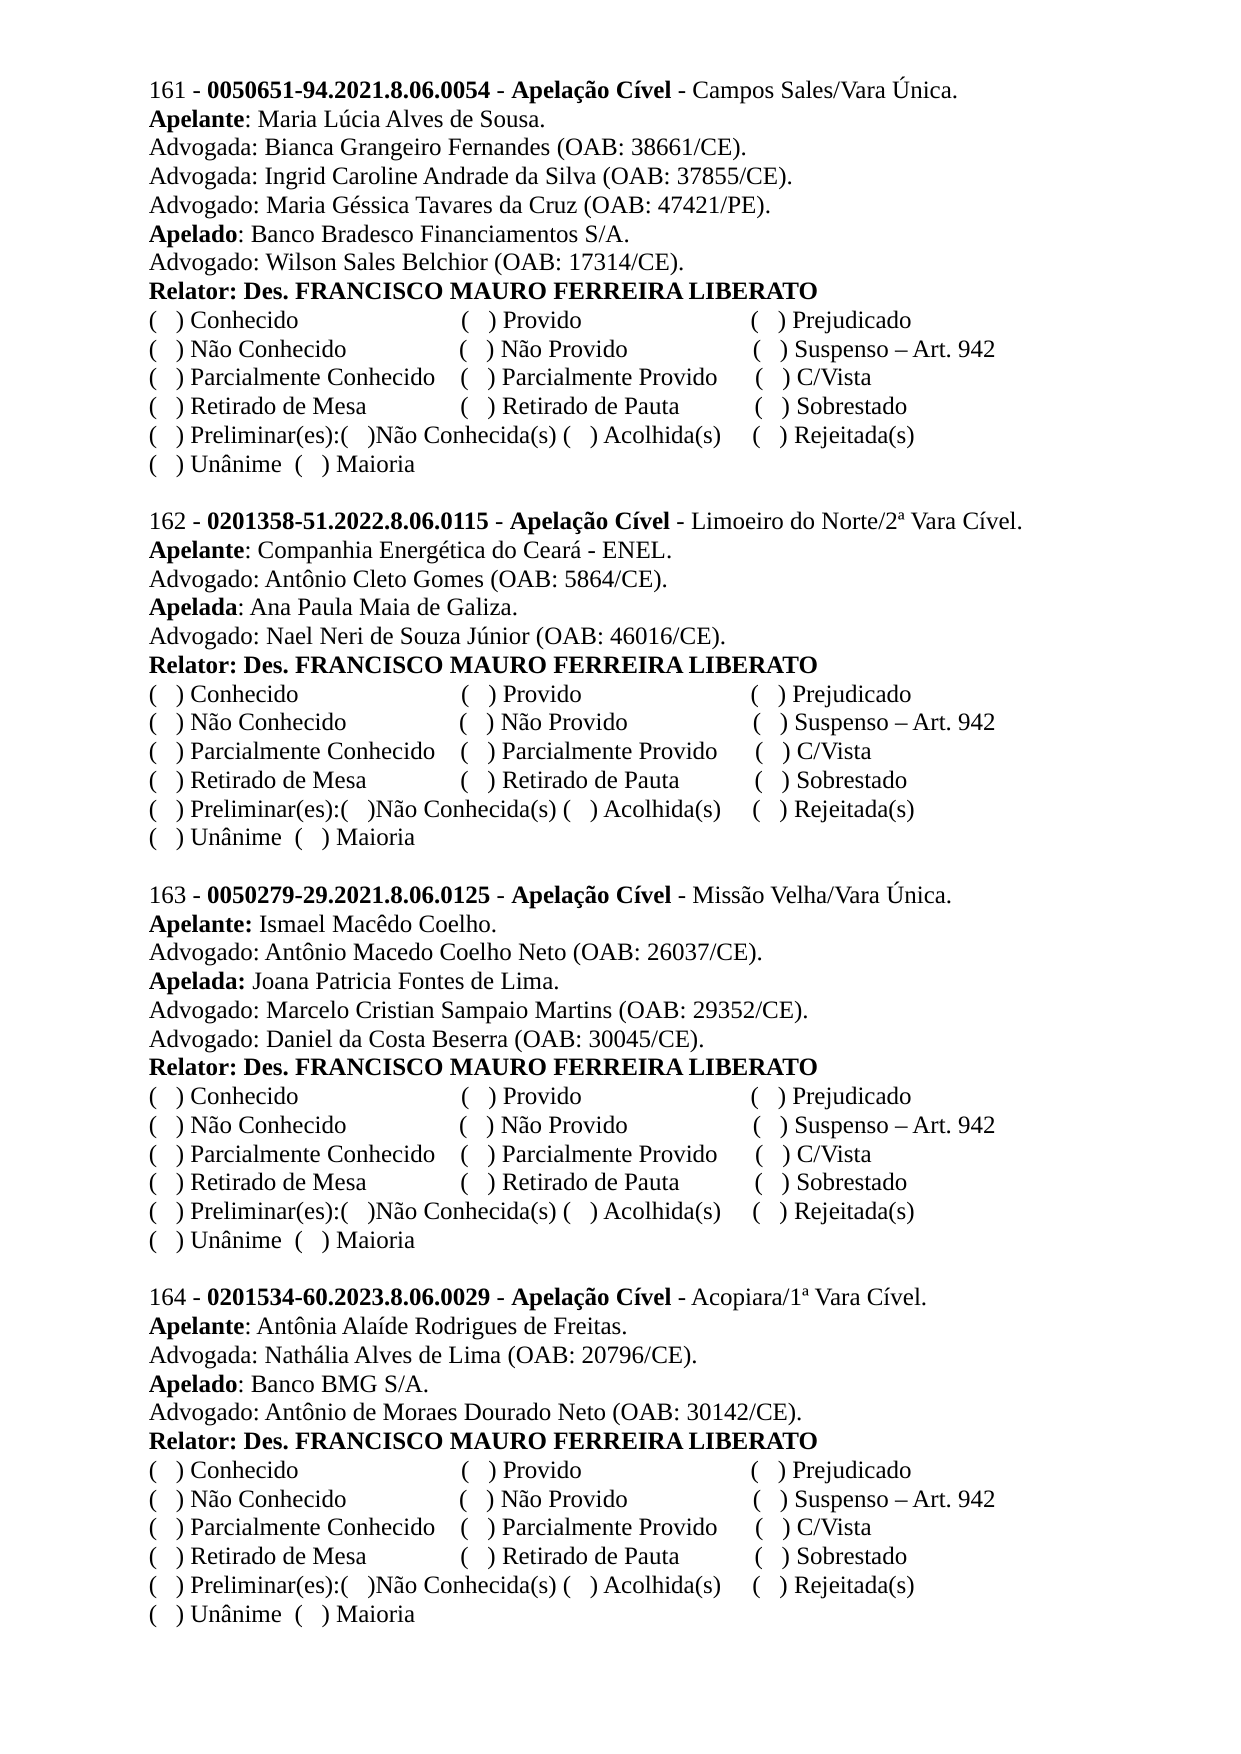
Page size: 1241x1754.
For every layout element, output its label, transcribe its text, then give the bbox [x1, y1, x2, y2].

text ( ) Não Conhecido ( ) Não Provido ( ) Suspenso – Art. 942 [148, 707, 1158, 736]
text ( ) Retirado de Mesa ( ) Retirado de Pauta ( ) Sobrestado [148, 1167, 1158, 1196]
text ( ) Retirado de Mesa ( ) Retirado de Pauta ( ) Sobrestado [148, 1541, 1158, 1570]
text Advogado: Nael Neri de Souza Júnior (OAB: 46016/CE). [148, 621, 1141, 650]
text ( ) Parcialmente Conhecido ( ) Parcialmente Provido ( ) C/Vista [148, 736, 1158, 765]
text Advogada: Ingrid Caroline Andrade da Silva (OAB: 37855/CE). [148, 161, 1141, 190]
text 164 - 0201534-60.2023.8.06.0029 - Apelação Cível - Acopiara/1ª Vara Cível. [148, 1282, 1141, 1311]
text ( ) Preliminar(es):( )Não Conhecida(s) ( ) Acolhida(s) ( ) Rejeitada(s) [148, 794, 1158, 822]
text Apelante: Antônia Alaíde Rodrigues de Freitas. [148, 1311, 1141, 1340]
text ( ) Retirado de Mesa ( ) Retirado de Pauta ( ) Sobrestado [148, 391, 1158, 420]
text Advogado: Antônio Macedo Coelho Neto (OAB: 26037/CE). [148, 937, 1141, 966]
text Advogado: Marcelo Cristian Sampaio Martins (OAB: 29352/CE). [148, 995, 1141, 1024]
text ( ) Parcialmente Conhecido ( ) Parcialmente Provido ( ) C/Vista [148, 1512, 1158, 1541]
text Advogada: Bianca Grangeiro Fernandes (OAB: 38661/CE). [148, 132, 1141, 161]
text 161 - 0050651-94.2021.8.06.0054 - Apelação Cível - Campos Sales/Vara Única. [148, 75, 1141, 104]
text ( ) Conhecido ( ) Provido ( ) Prejudicado [148, 679, 1141, 707]
text Relator: Des. FRANCISCO MAURO FERREIRA LIBERATO [148, 1052, 1141, 1081]
text Apelante: Ismael Macêdo Coelho. [148, 909, 1141, 937]
text ( ) Não Conhecido ( ) Não Provido ( ) Suspenso – Art. 942 [148, 1110, 1158, 1139]
text ( ) Unânime ( ) Maioria [148, 822, 1158, 851]
text Relator: Des. FRANCISCO MAURO FERREIRA LIBERATO [148, 650, 1141, 679]
text ( ) Preliminar(es):( )Não Conhecida(s) ( ) Acolhida(s) ( ) Rejeitada(s) [148, 1196, 1158, 1225]
text Relator: Des. FRANCISCO MAURO FERREIRA LIBERATO [148, 276, 1141, 305]
text Apelada: Joana Patricia Fontes de Lima. [148, 966, 1141, 995]
text Relator: Des. FRANCISCO MAURO FERREIRA LIBERATO [148, 1426, 1141, 1455]
text ( ) Parcialmente Conhecido ( ) Parcialmente Provido ( ) C/Vista [148, 362, 1158, 391]
text ( ) Retirado de Mesa ( ) Retirado de Pauta ( ) Sobrestado [148, 765, 1158, 794]
text Apelado: Banco Bradesco Financiamentos S/A. [148, 219, 1141, 247]
text ( ) Unânime ( ) Maioria [148, 1225, 1158, 1254]
text Apelante: Maria Lúcia Alves de Sousa. [148, 104, 1141, 132]
text Advogado: Antônio Cleto Gomes (OAB: 5864/CE). [148, 564, 1141, 592]
text Advogado: Wilson Sales Belchior (OAB: 17314/CE). [148, 247, 1141, 276]
text 163 - 0050279-29.2021.8.06.0125 - Apelação Cível - Missão Velha/Vara Única. [148, 880, 1141, 909]
text ( ) Unânime ( ) Maioria [148, 1599, 1158, 1627]
text ( ) Não Conhecido ( ) Não Provido ( ) Suspenso – Art. 942 [148, 1484, 1158, 1512]
text ( ) Conhecido ( ) Provido ( ) Prejudicado [148, 1455, 1141, 1484]
text Apelante: Companhia Energética do Ceará - ENEL. [148, 535, 1141, 564]
text ( ) Preliminar(es):( )Não Conhecida(s) ( ) Acolhida(s) ( ) Rejeitada(s) [148, 420, 1158, 449]
text Apelado: Banco BMG S/A. [148, 1369, 1141, 1397]
text Advogado: Antônio de Moraes Dourado Neto (OAB: 30142/CE). [148, 1397, 1141, 1426]
text Advogado: Daniel da Costa Beserra (OAB: 30045/CE). [148, 1024, 1141, 1052]
text Advogada: Nathália Alves de Lima (OAB: 20796/CE). [148, 1340, 1141, 1369]
text ( ) Conhecido ( ) Provido ( ) Prejudicado [148, 1081, 1141, 1110]
text ( ) Preliminar(es):( )Não Conhecida(s) ( ) Acolhida(s) ( ) Rejeitada(s) [148, 1570, 1158, 1599]
text ( ) Parcialmente Conhecido ( ) Parcialmente Provido ( ) C/Vista [148, 1139, 1158, 1167]
text ( ) Conhecido ( ) Provido ( ) Prejudicado [148, 305, 1141, 334]
text Advogado: Maria Géssica Tavares da Cruz (OAB: 47421/PE). [148, 190, 1141, 219]
text ( ) Não Conhecido ( ) Não Provido ( ) Suspenso – Art. 942 [148, 334, 1158, 362]
text 162 - 0201358-51.2022.8.06.0115 - Apelação Cível - Limoeiro do Norte/2ª Vara Cível. [148, 506, 1141, 535]
text ( ) Unânime ( ) Maioria [148, 449, 1158, 477]
text Apelada: Ana Paula Maia de Galiza. [148, 592, 1141, 621]
